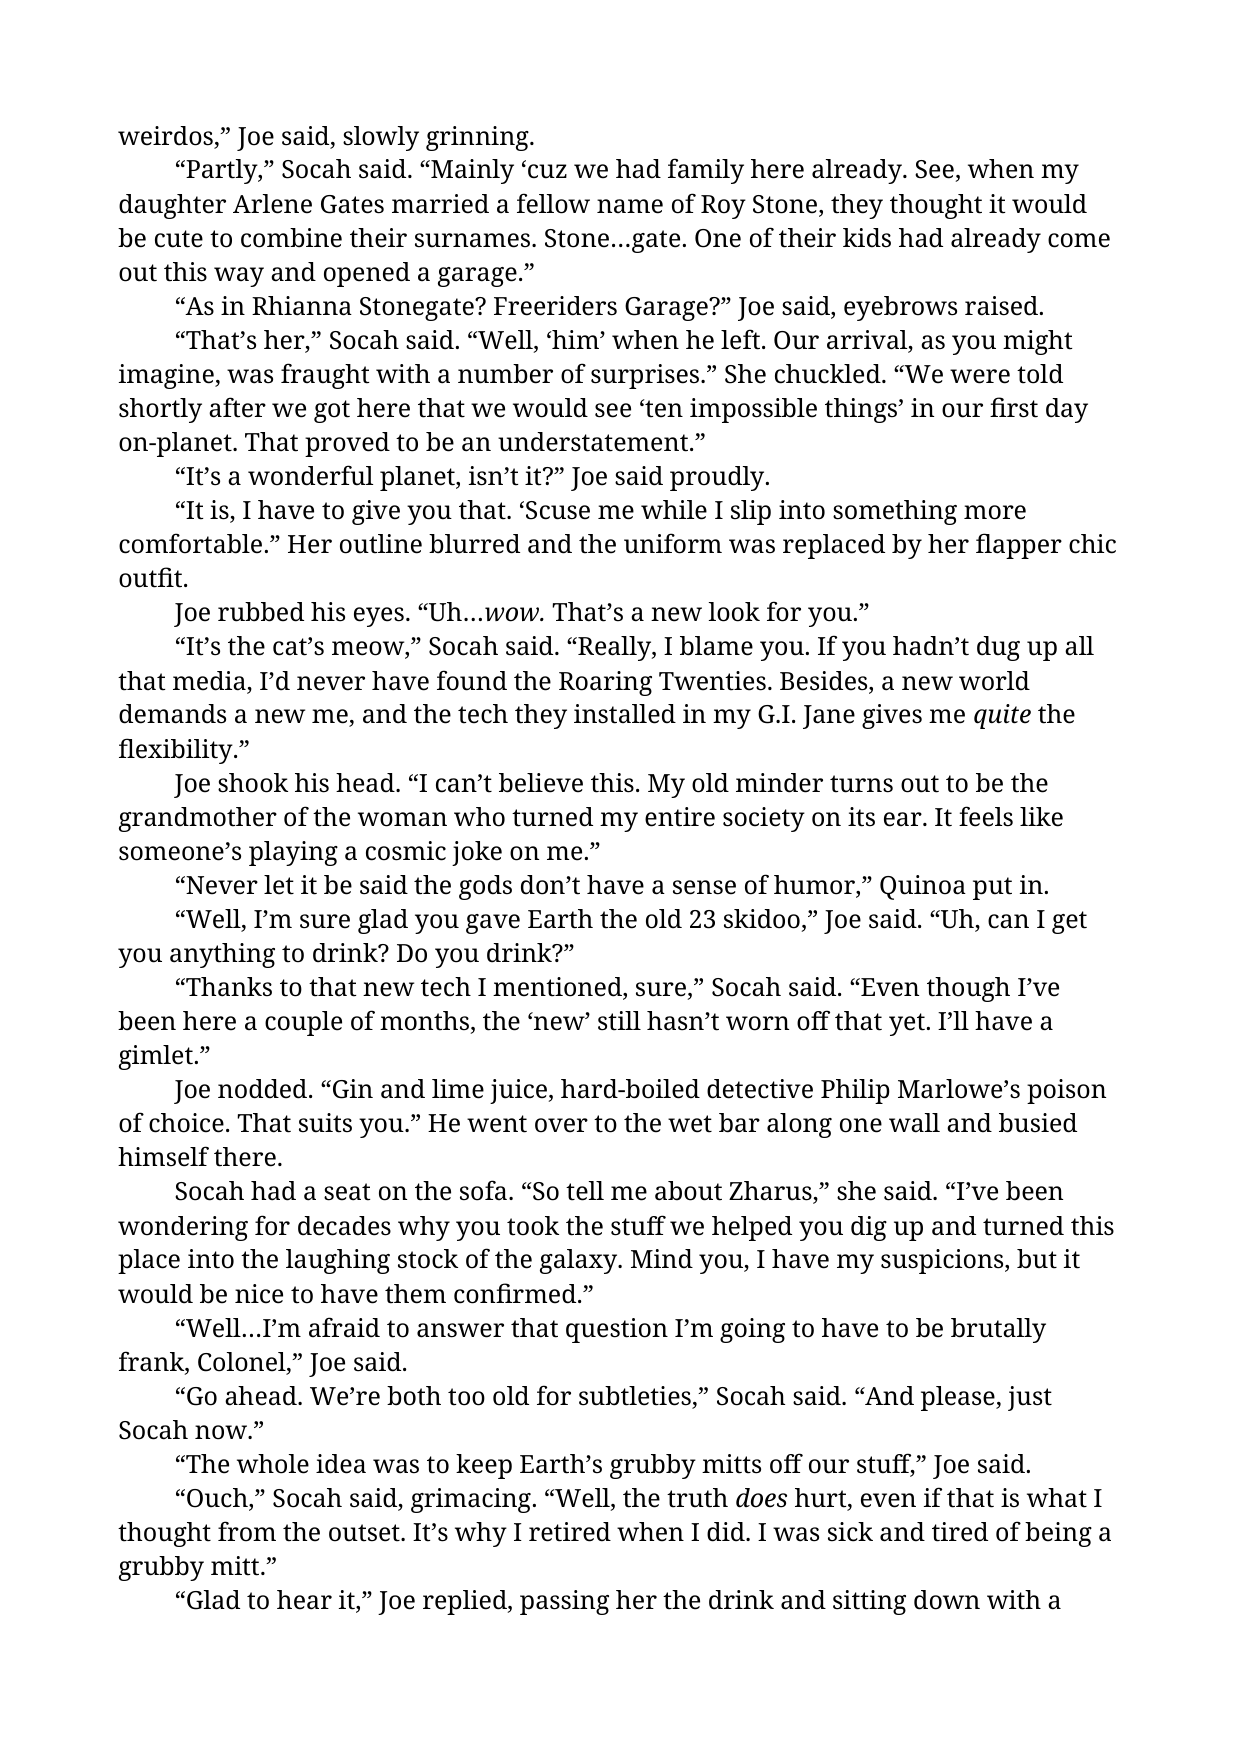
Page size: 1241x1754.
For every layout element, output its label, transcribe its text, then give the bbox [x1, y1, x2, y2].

text “Partly,” Socah said. “Mainly ‘cuz we had family here already. See, when my daughter Arlene Gates married a fellow name of Roy Stone, they thought it would be cute to combine their surnames. Stone…gate. One of their kids had already come out this way and opened a garage.” [118, 152, 1122, 288]
text “As in Rhianna Stonegate? Freeriders Garage?” Joe said, eyebrows raised. [118, 288, 1122, 322]
text “Never let it be said the gods don’t have a sense of humor,” Quinoa put in. [118, 867, 1122, 902]
text “Well, I’m sure glad you gave Earth the old 23 skidoo,” Joe said. “Uh, can I get you anything to drink? Do you drink?” [118, 902, 1122, 970]
text Joe shook his head. “I can’t believe this. My old minder turns out to be the grandmother of the woman who turned my entire society on its ear. It feels like someone’s playing a cosmic joke on me.” [118, 765, 1122, 867]
text Joe nodded. “Gin and lime juice, hard-boiled detective Philip Marlowe’s poison of choice. That suits you.” He went over to the wet bar along one wall and busied himself there. [118, 1072, 1122, 1174]
text “Go ahead. We’re both too old for subtleties,” Socah said. “And please, just Socah now.” [118, 1378, 1122, 1447]
text “It’s the cat’s meow,” Socah said. “Really, I blame you. If you hadn’t dug up all that media, I’d never have found the Roaring Twenties. Besides, a new world demands a new me, and the tech they installed in my G.I. Jane gives me quite the flexibility.” [118, 629, 1122, 765]
text “The whole idea was to keep Earth’s grubby mitts off our stuff,” Joe said. [118, 1447, 1122, 1481]
text weirdos,” Joe said, slowly grinning. [118, 118, 1122, 152]
text Joe rubbed his eyes. “Uh…wow. That’s a new look for you.” [118, 595, 1122, 629]
text “Well…I’m afraid to answer that question I’m going to have to be brutally frank, Colonel,” Joe said. [118, 1310, 1122, 1378]
text “It’s a wonderful planet, isn’t it?” Joe said proudly. [118, 459, 1122, 493]
text “Glad to hear it,” Joe replied, passing her the drink and sitting down with a [118, 1583, 1122, 1617]
text Socah had a seat on the sofa. “So tell me about Zharus,” she said. “I’ve been wondering for decades why you took the stuff we helped you dig up and turned this place into the laughing stock of the galaxy. Mind you, I have my suspicions, but it would be nice to have them confirmed.” [118, 1174, 1122, 1310]
text “That’s her,” Socah said. “Well, ‘him’ when he left. Our arrival, as you might imagine, was fraught with a number of surprises.” She chuckled. “We were told shortly after we got here that we would see ‘ten impossible things’ in our first day on-planet. That proved to be an understatement.” [118, 322, 1122, 459]
text “Ouch,” Socah said, grimacing. “Well, the truth does hurt, even if that is what I thought from the outset. It’s why I retired when I did. I was sick and tired of being a grubby mitt.” [118, 1481, 1122, 1583]
text “Thanks to that new tech I mentioned, sure,” Socah said. “Even though I’ve been here a couple of months, the ‘new’ still hasn’t worn off that yet. I’ll have a gimlet.” [118, 970, 1122, 1072]
text “It is, I have to give you that. ‘Scuse me while I slip into something more comfortable.” Her outline blurred and the uniform was replaced by her flapper chic outfit. [118, 493, 1122, 595]
